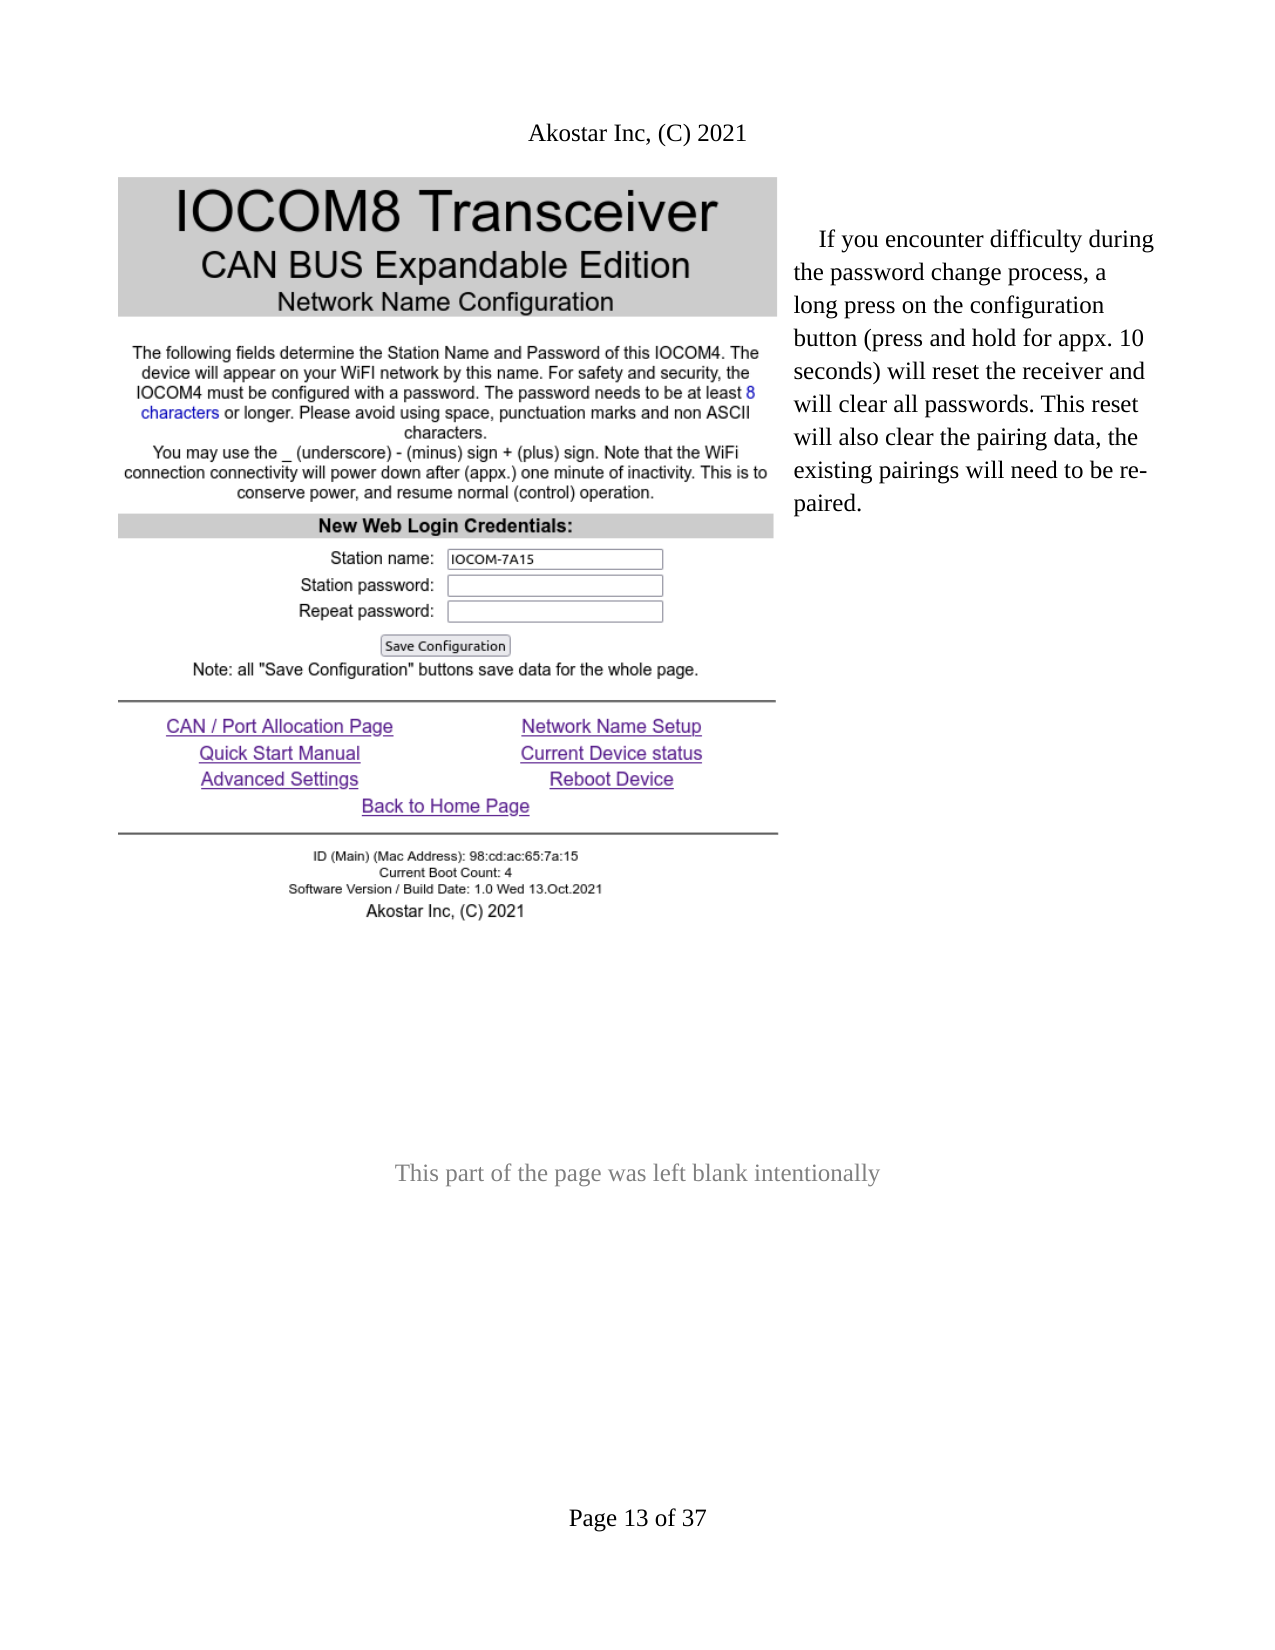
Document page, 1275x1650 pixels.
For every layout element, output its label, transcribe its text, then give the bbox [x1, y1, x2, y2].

table_header If you encounter difficulty during the password change process, a long press on the configuration button (press and hold for appx. 10 seconds) will reset the receiver and will clear all passwords. This reset will also clear the pairing data, the existing pairings will need to be re-paired. [793, 176, 1157, 929]
picture [118, 176, 783, 930]
subtitle This part of the page was left blank intentionally [118, 1158, 1157, 1187]
table_header [783, 176, 793, 929]
